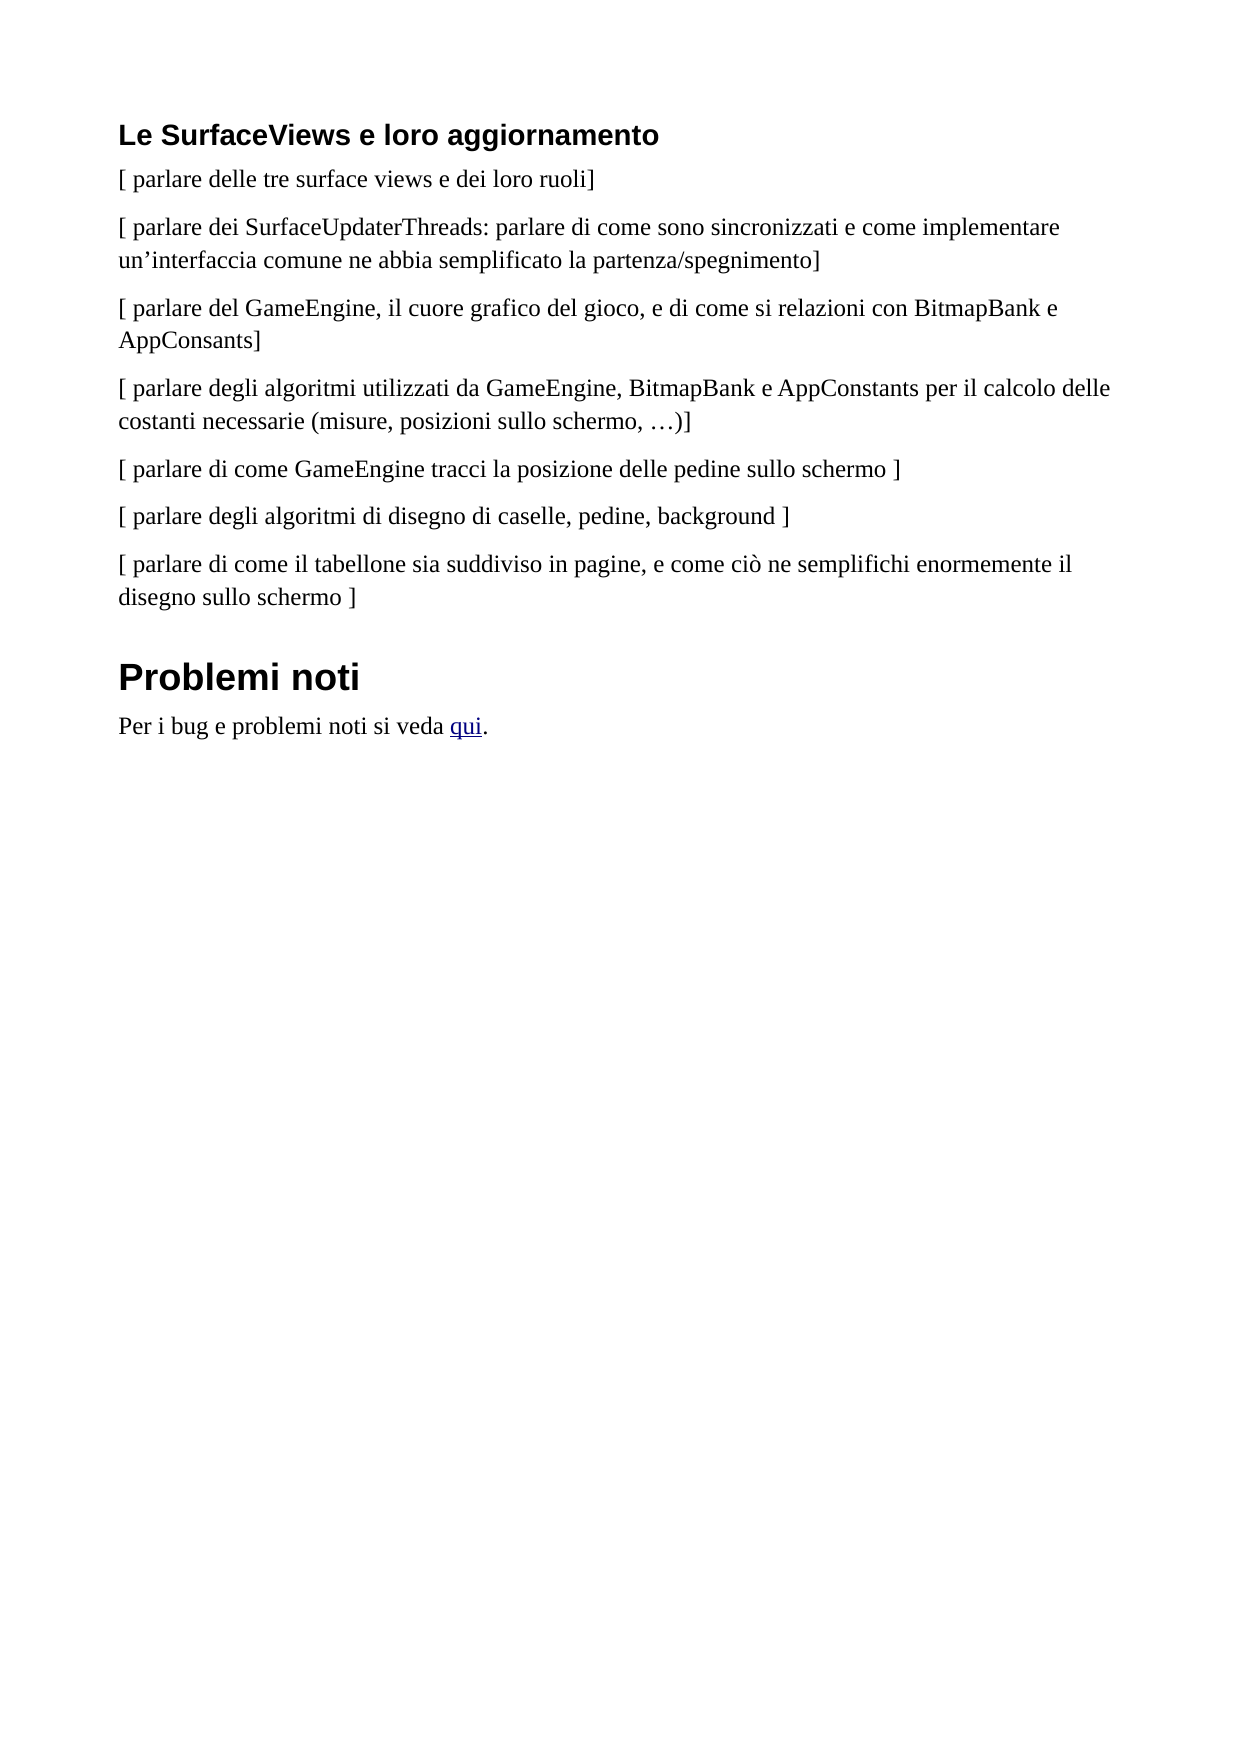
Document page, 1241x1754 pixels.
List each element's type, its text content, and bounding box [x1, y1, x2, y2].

text [ parlare dei SurfaceUpdaterThreads: parlare di come sono sincronizzati e come implementare un’interfaccia comune ne abbia semplificato la partenza/spegnimento] [118, 212, 1122, 274]
text Per i bug e problemi noti si veda qui. [118, 711, 1122, 739]
text [ parlare degli algoritmi di disegno di caselle, pedine, background ] [118, 501, 1122, 530]
text [ parlare delle tre surface views e dei loro ruoli] [118, 164, 1122, 193]
text [ parlare degli algoritmi utilizzati da GameEngine, BitmapBank e AppConstants per il calcolo delle costanti necessarie (misure, posizioni sullo schermo, …)] [118, 373, 1122, 435]
subtitle Problemi noti [118, 655, 1122, 698]
text [ parlare di come GameEngine tracci la posizione delle pedine sullo schermo ] [118, 454, 1122, 483]
text [ parlare del GameEngine, il cuore grafico del gioco, e di come si relazioni con BitmapBank e AppConsants] [118, 293, 1122, 354]
text [ parlare di come il tabellone sia suddiviso in pagine, e come ciò ne semplifichi enormemente il disegno sullo schermo ] [118, 549, 1122, 611]
subtitle Le SurfaceViews e loro aggiornamento [118, 118, 1122, 152]
